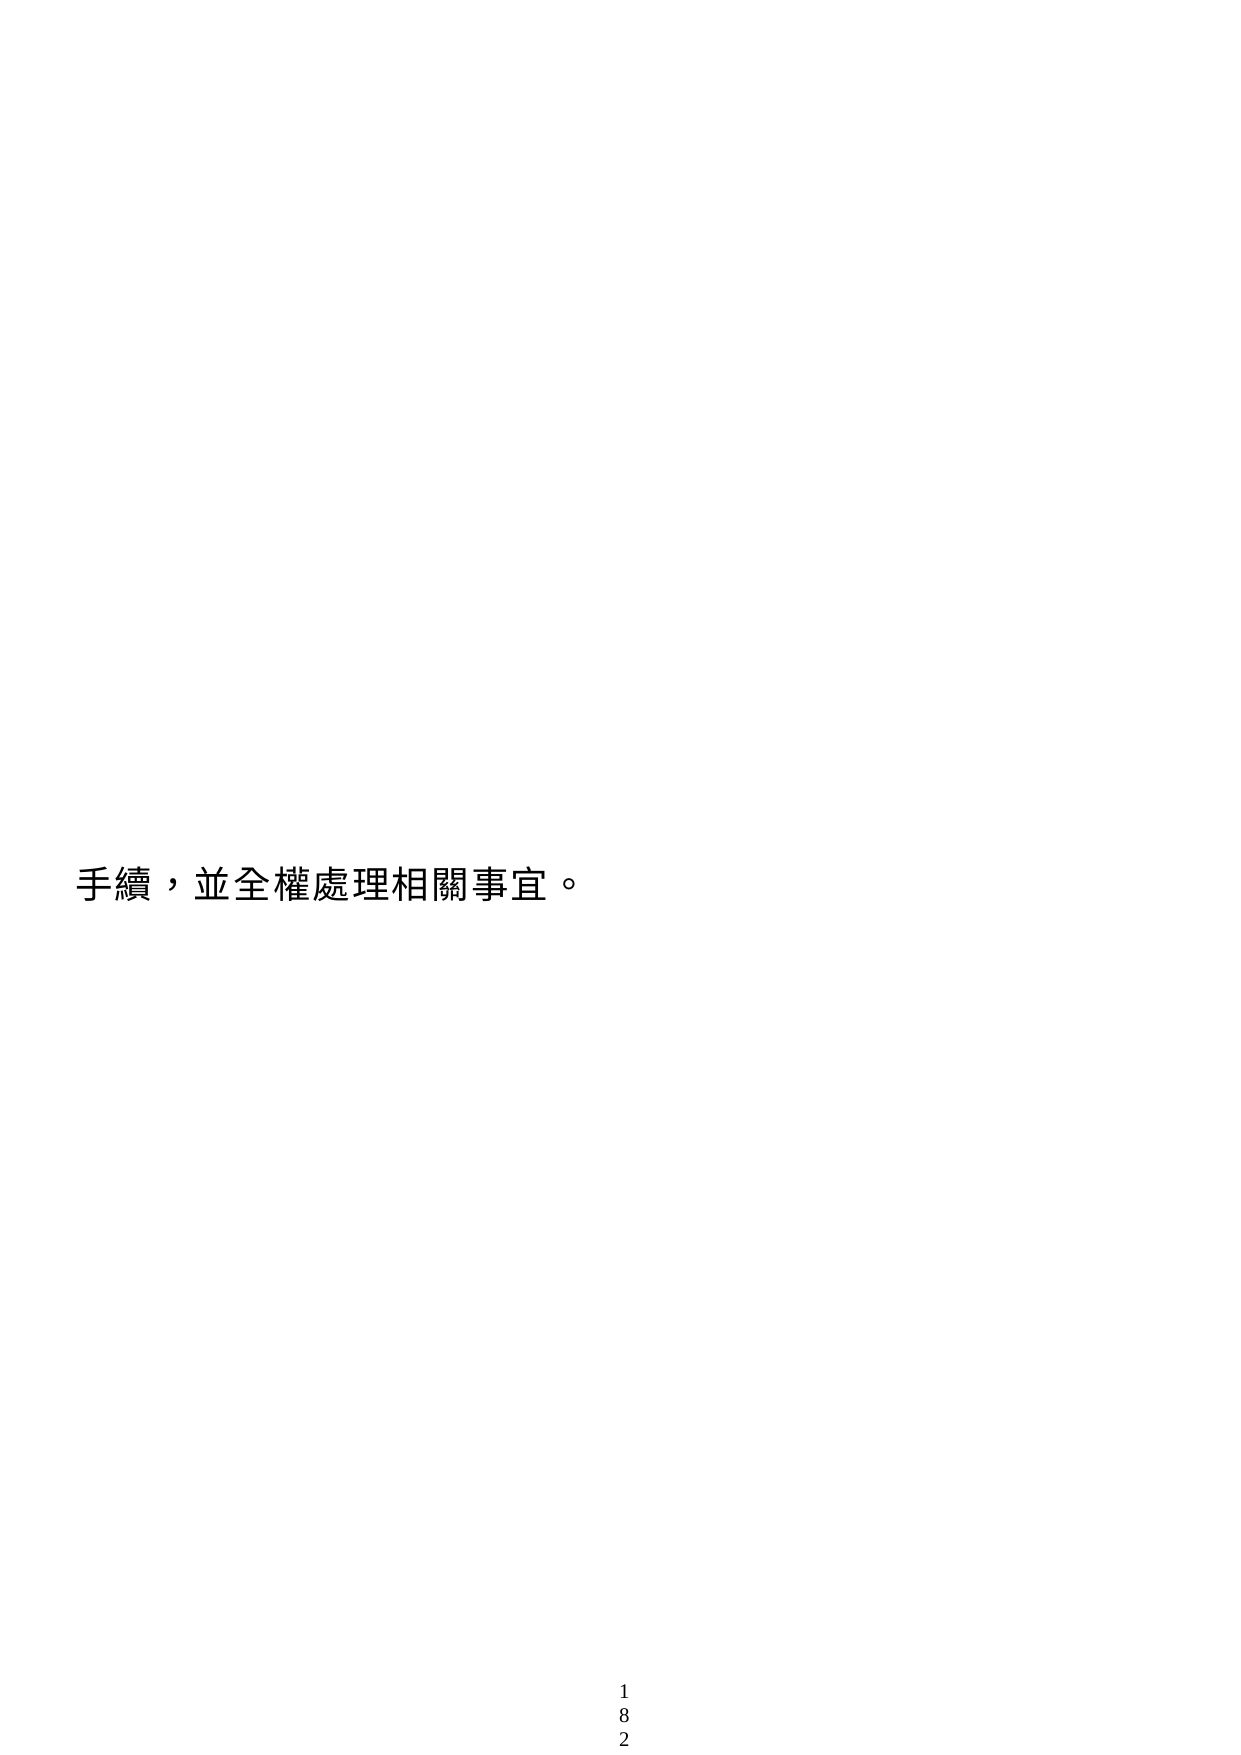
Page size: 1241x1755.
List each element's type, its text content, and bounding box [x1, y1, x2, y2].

text 手續，並全權處理相關事宜。 [75, 841, 1165, 903]
